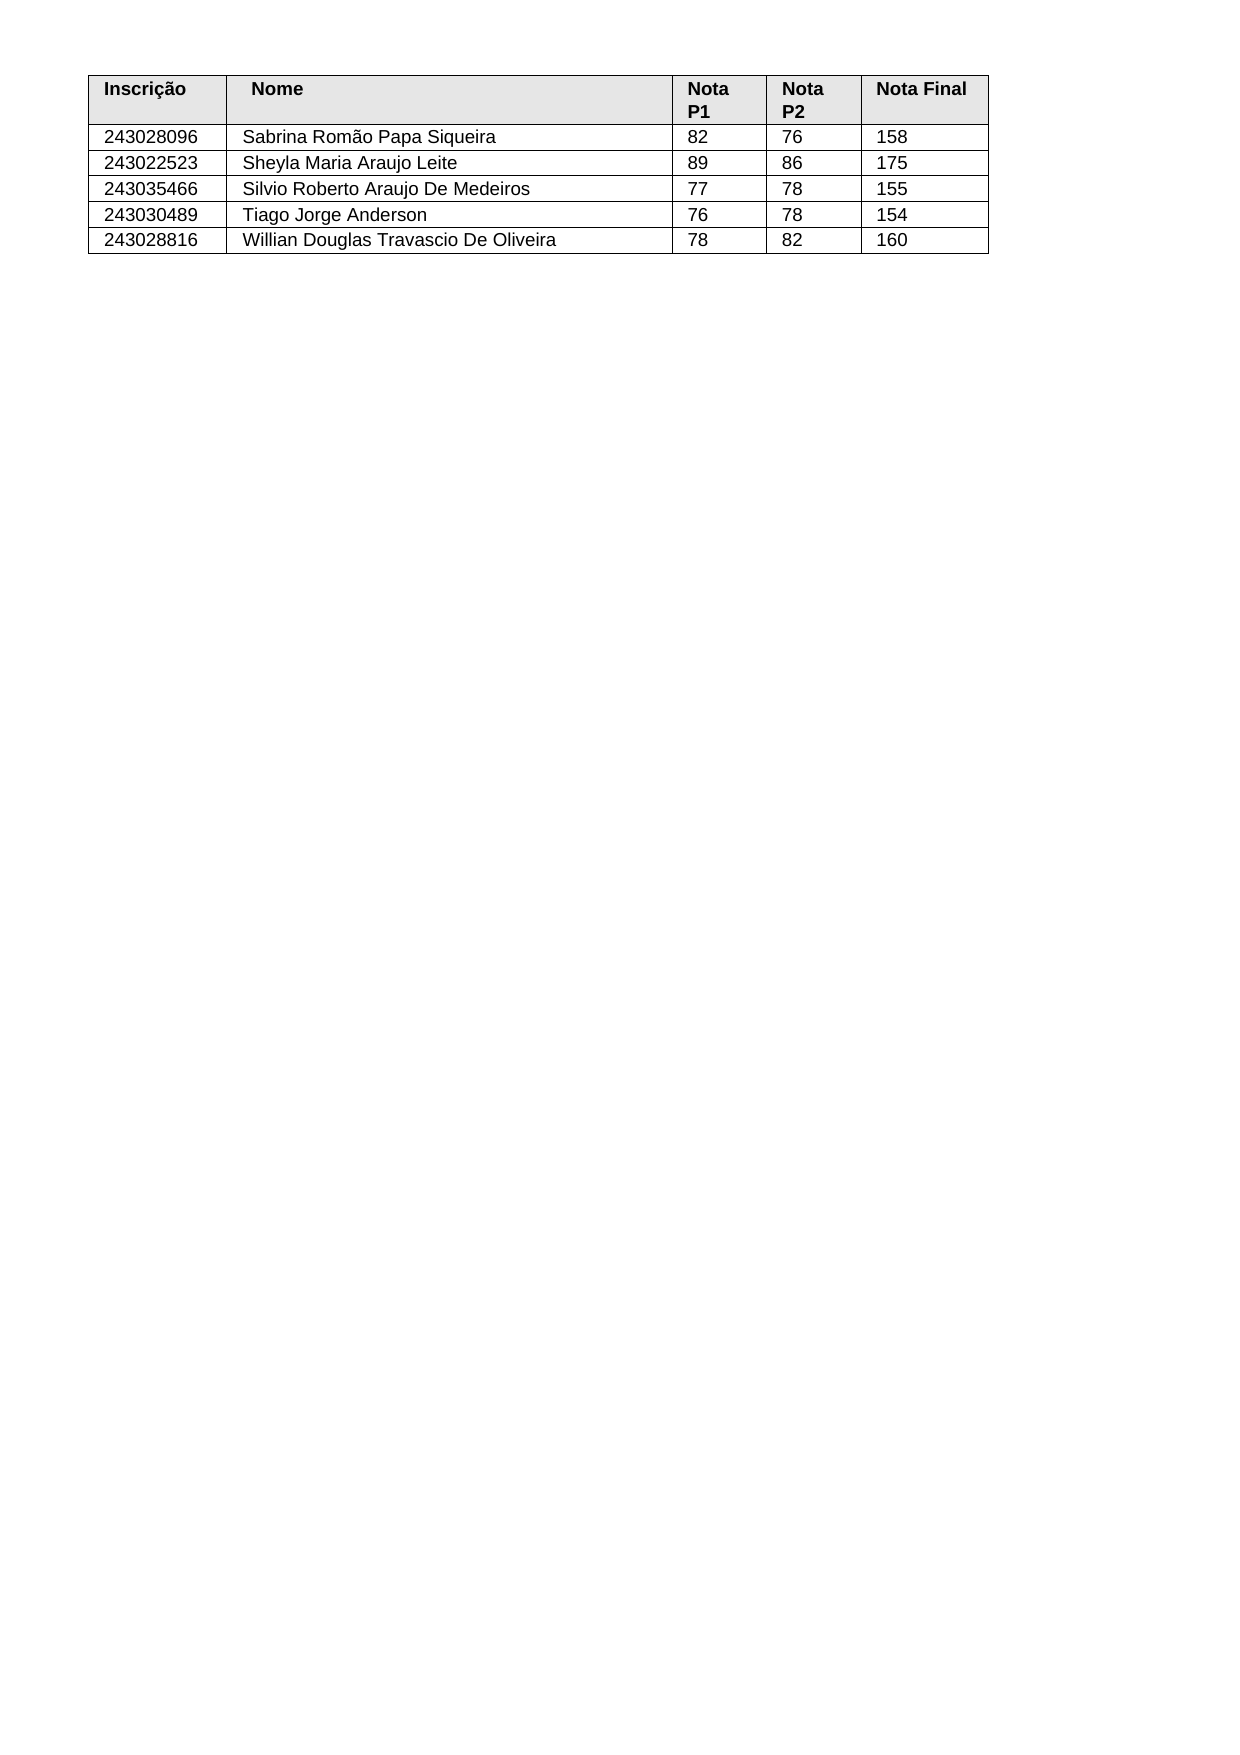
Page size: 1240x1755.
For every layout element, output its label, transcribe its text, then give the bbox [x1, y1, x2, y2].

table_cell 175 [862, 151, 988, 175]
table_cell 89 [673, 151, 766, 175]
table_cell Willian Douglas Travascio De Oliveira [227, 228, 672, 252]
table_cell 243030489 [89, 202, 226, 227]
table_cell Sheyla Maria Araujo Leite [227, 151, 672, 175]
table_cell 154 [862, 202, 988, 227]
table_cell 76 [767, 125, 861, 149]
table_cell Nota Final [862, 76, 988, 124]
table_cell 158 [862, 125, 988, 149]
table_cell 78 [673, 228, 766, 252]
table_cell 155 [862, 176, 988, 201]
table_cell Nota P2 [767, 76, 861, 124]
table_cell Nota P1 [673, 76, 766, 124]
table_cell Inscrição [89, 76, 226, 124]
table_cell Sabrina Romão Papa Siqueira [227, 125, 672, 149]
table_cell 82 [673, 125, 766, 149]
table_cell 243028096 [89, 125, 226, 149]
table_cell 78 [767, 176, 861, 201]
table_cell 86 [767, 151, 861, 175]
table_cell 243035466 [89, 176, 226, 201]
table_cell Tiago Jorge Anderson [227, 202, 672, 227]
table_cell 77 [673, 176, 766, 201]
table_cell 243028816 [89, 228, 226, 252]
table_cell 78 [767, 202, 861, 227]
table_cell Silvio Roberto Araujo De Medeiros [227, 176, 672, 201]
table_cell 82 [767, 228, 861, 252]
table_cell Nome [227, 76, 672, 124]
table_cell 160 [862, 228, 988, 252]
table_cell 243022523 [89, 151, 226, 175]
table_cell 76 [673, 202, 766, 227]
